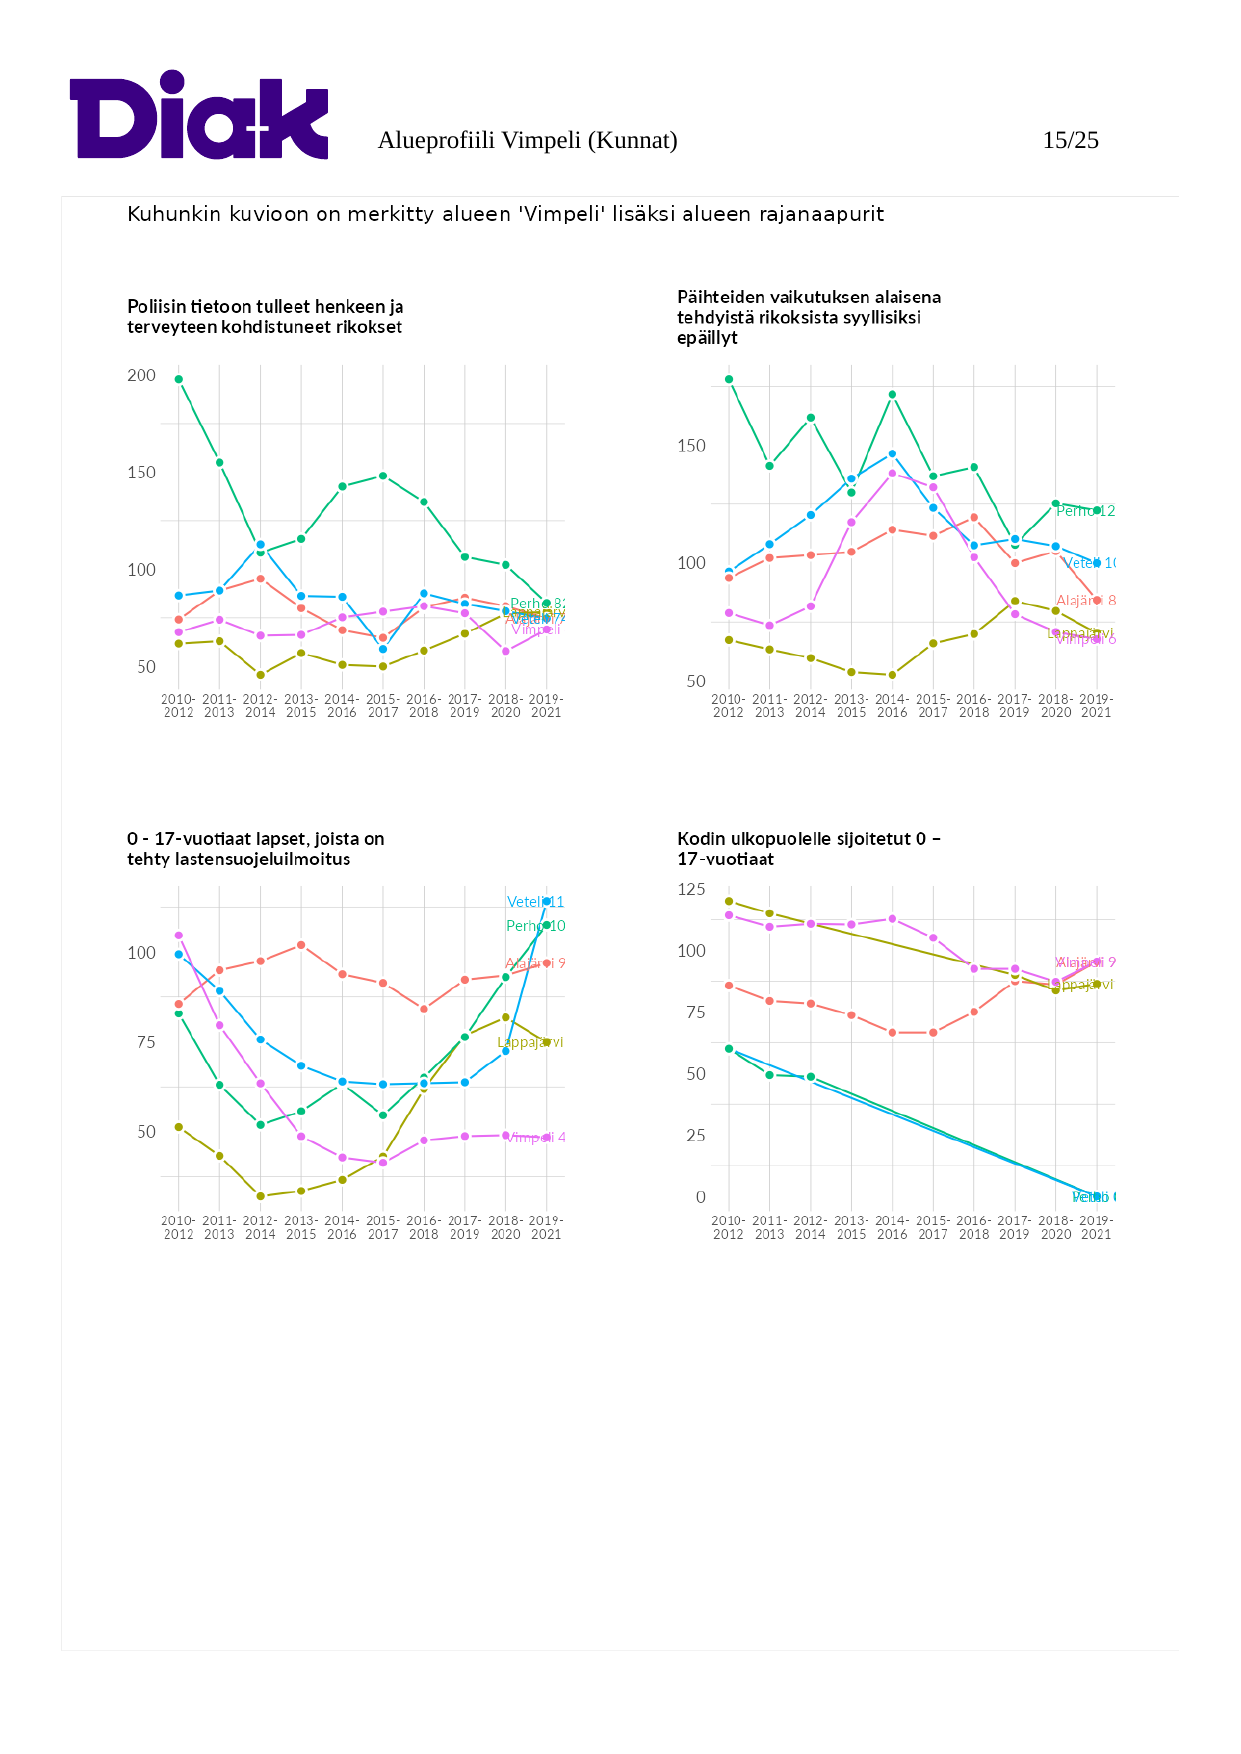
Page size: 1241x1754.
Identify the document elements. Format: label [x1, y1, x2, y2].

picture [61, 196, 1179, 1651]
